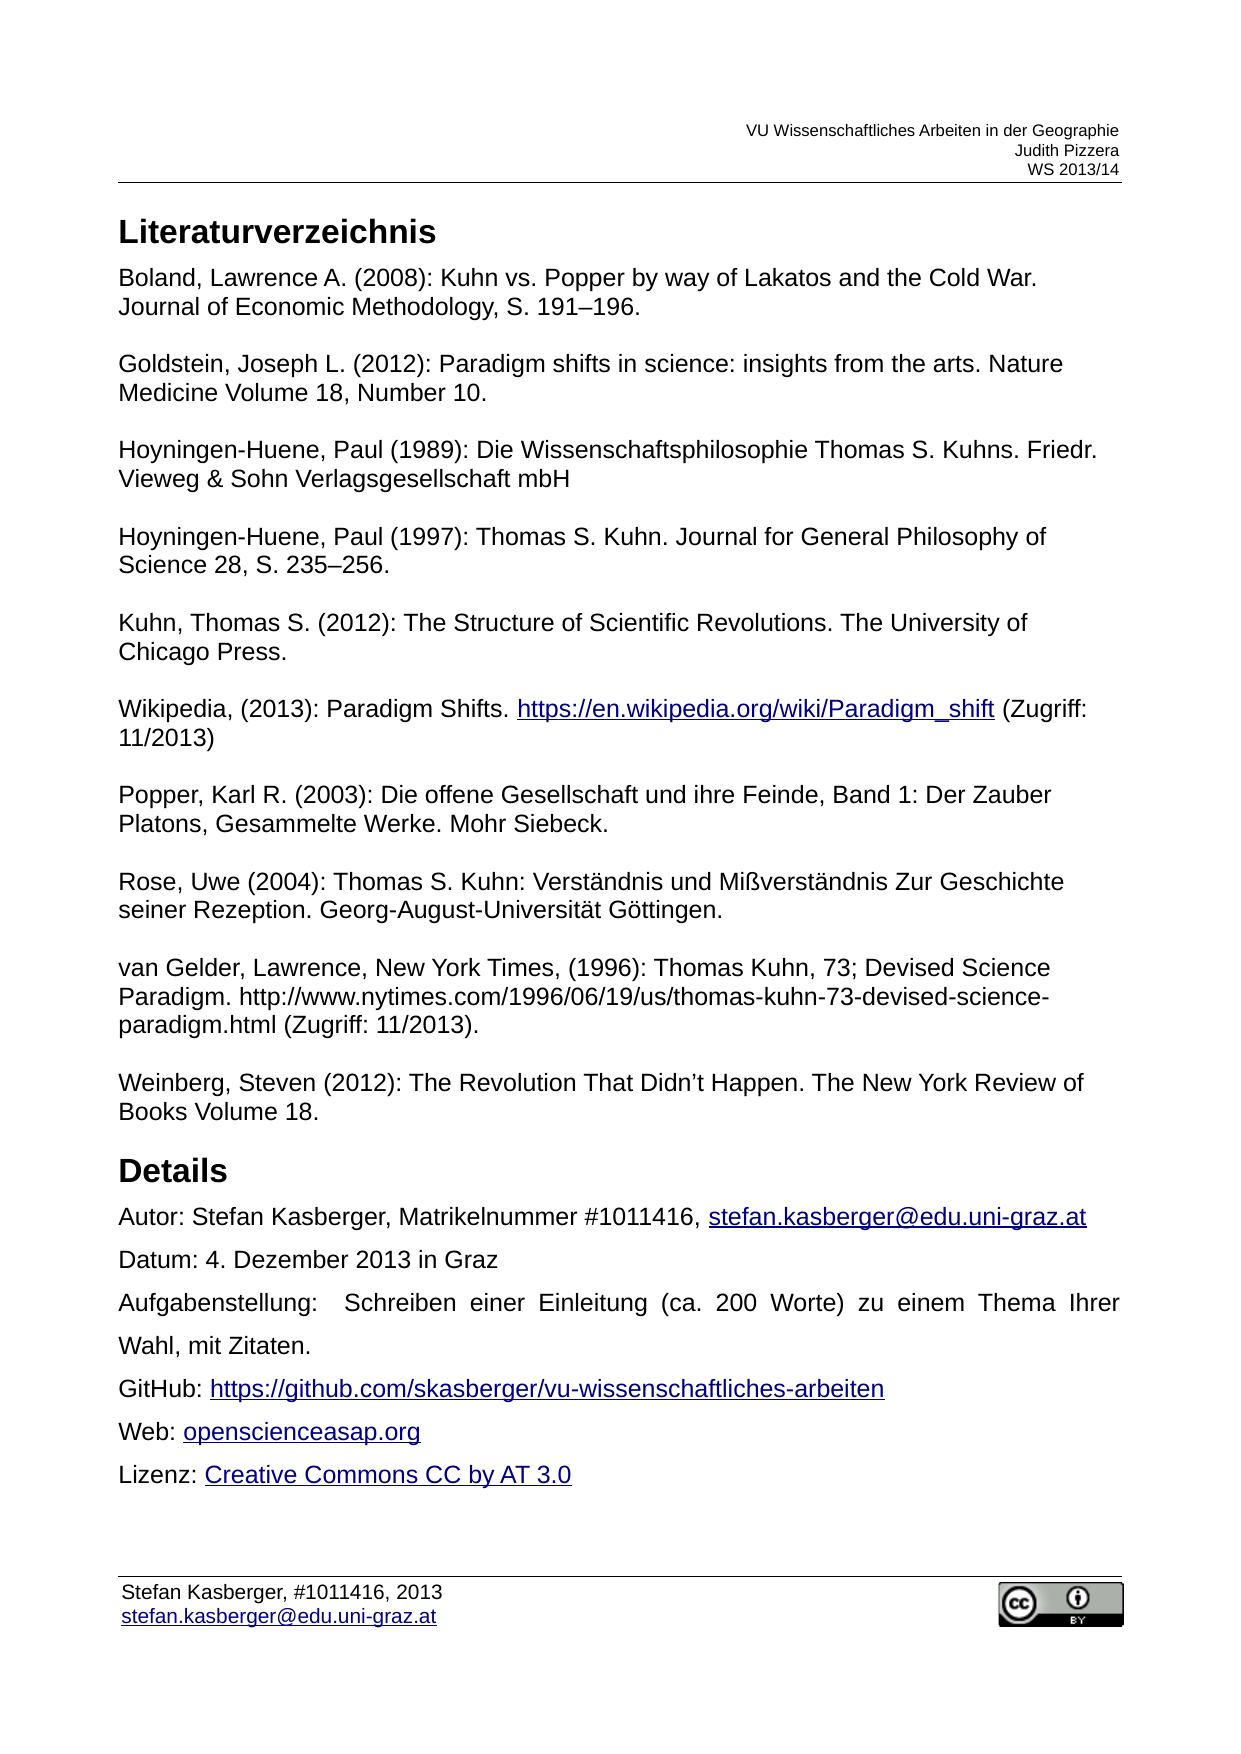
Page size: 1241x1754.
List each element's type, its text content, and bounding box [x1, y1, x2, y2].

text Popper, Karl R. (2003): Die offene Gesellschaft und ihre Feinde, Band 1: Der Zauber Platons, Gesammelte Werke. Mohr Siebeck. [118, 780, 1122, 838]
text Autor: Stefan Kasberger, Matrikelnummer #1011416, stefan.kasberger@edu.uni-graz.at [118, 1202, 1122, 1230]
text Datum: 4. Dezember 2013 in Graz [118, 1245, 1122, 1273]
subtitle Details [118, 1150, 1122, 1189]
text Aufgabenstellung: Schreiben einer Einleitung (ca. 200 Worte) zu einem Thema Ihrer Wahl, mit Zitaten. [118, 1288, 1122, 1360]
text Rose, Uwe (2004): Thomas S. Kuhn: Verständnis und Mißverständnis Zur Geschichte seiner Rezeption. Georg-August-Universität Göttingen. [118, 867, 1122, 924]
text Goldstein, Joseph L. (2012): Paradigm shifts in science: insights from the arts. Nature Medicine Volume 18, Number 10. [118, 349, 1122, 407]
picture [998, 1582, 1124, 1627]
text Boland, Lawrence A. (2008): Kuhn vs. Popper by way of Lakatos and the Cold War. Journal of Economic Methodology, S. 191–196. [118, 263, 1122, 320]
text Web: openscienceasap.org [118, 1417, 1122, 1446]
subtitle Literaturverzeichnis [118, 212, 1122, 250]
text Kuhn, Thomas S. (2012): The Structure of Scientific Revolutions. The University of Chicago Press. [118, 608, 1122, 665]
text Weinberg, Steven (2012): The Revolution That Didn’t Happen. The New York Review of Books Volume 18. [118, 1068, 1122, 1125]
text Hoyningen-Huene, Paul (1997): Thomas S. Kuhn. Journal for General Philosophy of Science 28, S. 235–256. [118, 522, 1122, 579]
text Lizenz: Creative Commons CC by AT 3.0 [118, 1460, 1122, 1489]
text van Gelder, Lawrence, New York Times, (1996): Thomas Kuhn, 73; Devised Science Paradigm. http://www.nytimes.com/1996/06/19/us/thomas-kuhn-73-devised-science-paradigm.html (Zugriff: 11/2013). [118, 953, 1122, 1039]
text Wikipedia, (2013): Paradigm Shifts. https://en.wikipedia.org/wiki/Paradigm_shift (Zugriff: 11/2013) [118, 694, 1122, 752]
text GitHub: https://github.com/skasberger/vu-wissenschaftliches-arbeiten [118, 1374, 1122, 1403]
text Hoyningen-Huene, Paul (1989): Die Wissenschaftsphilosophie Thomas S. Kuhns. Friedr. Vieweg & Sohn Verlagsgesellschaft mbH [118, 435, 1122, 493]
